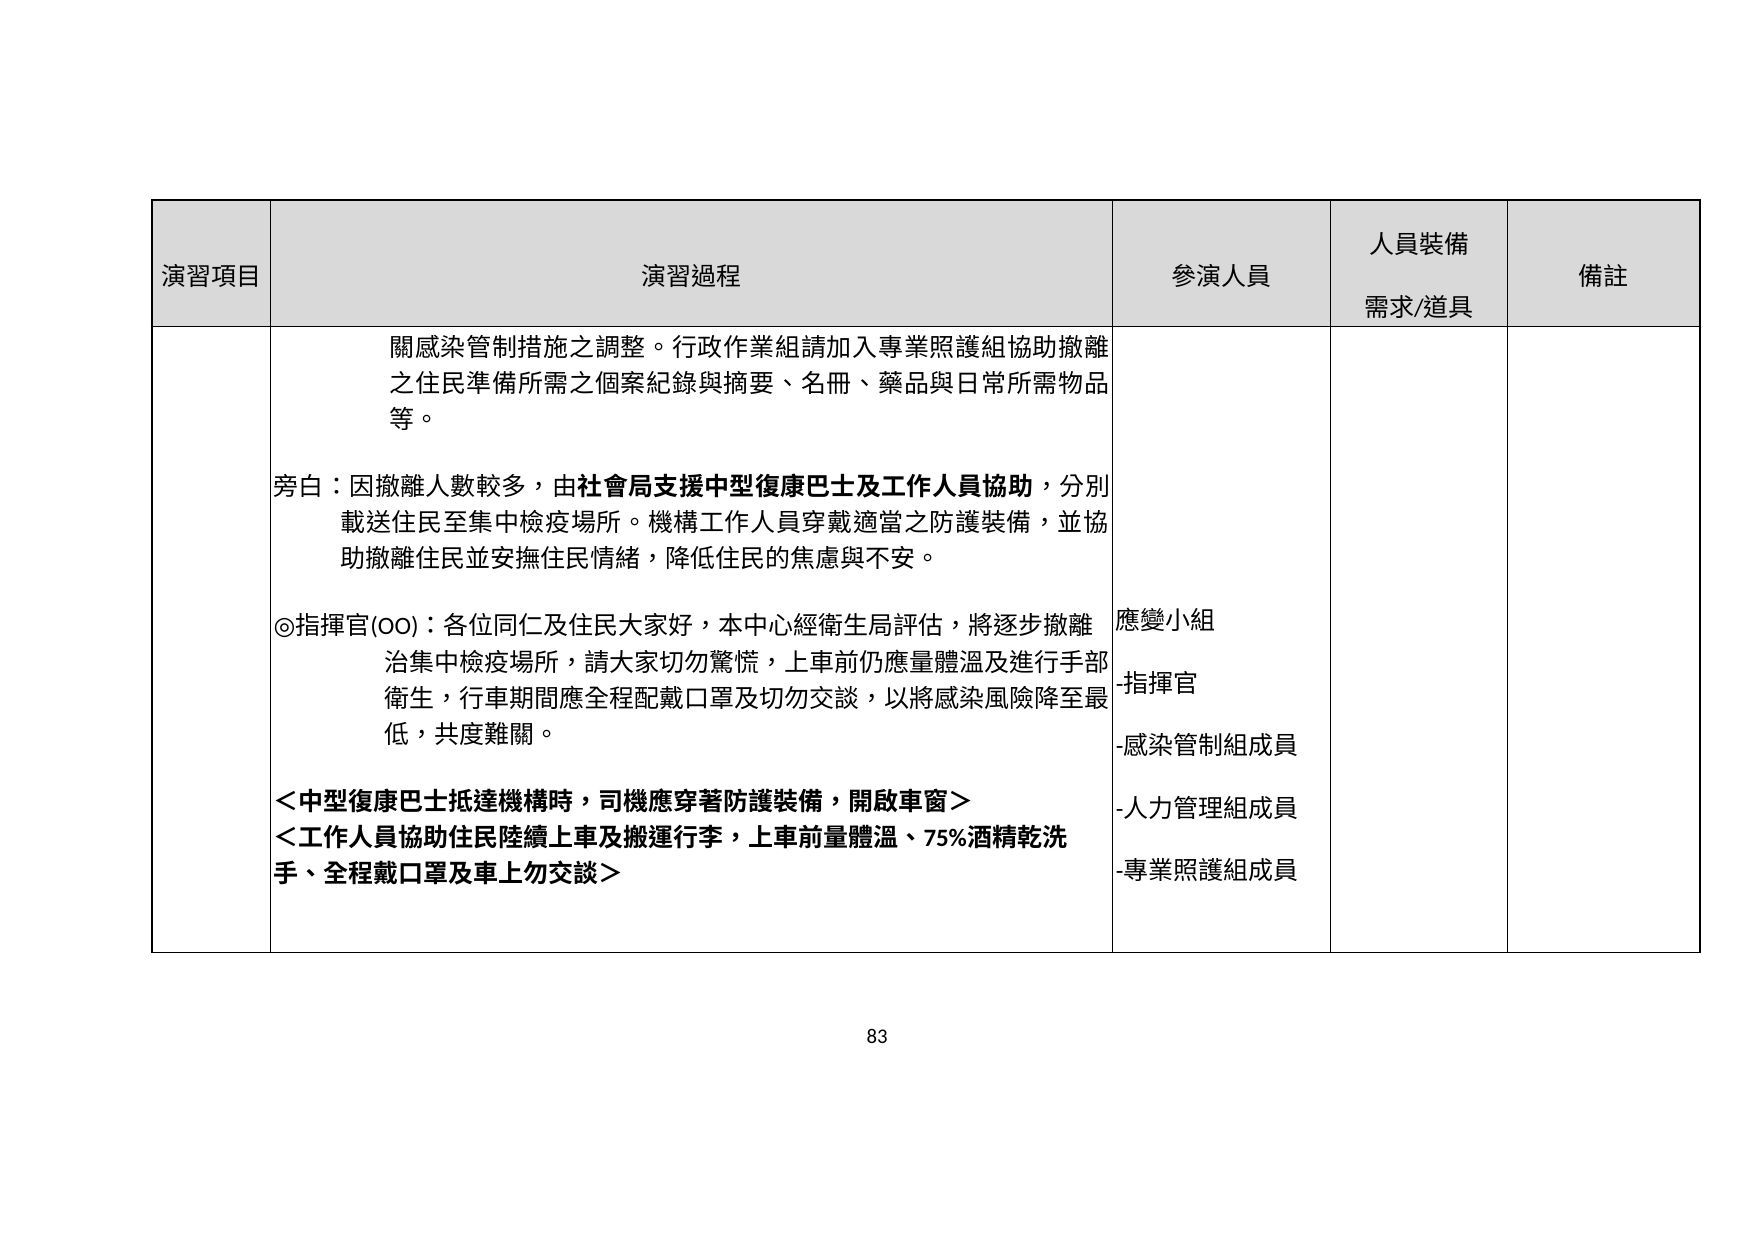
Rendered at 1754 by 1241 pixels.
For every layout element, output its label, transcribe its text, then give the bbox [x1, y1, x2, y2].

table_header 演習項目 [153, 201, 270, 326]
table_header 備註 [1508, 201, 1699, 326]
table_header 人員裝備 需求/道具 [1331, 201, 1507, 326]
table_header 參演人員 [1113, 201, 1330, 326]
table_cell 應變小組 -指揮官 -感染管制組成員 -人力管理組成員 -專業照護組成員 [1113, 327, 1330, 952]
table_cell [1331, 327, 1507, 952]
table_cell 關感染管制措施之調整。行政作業組請加入專業照護組協助撤離之住民準備所需之個案紀錄與摘要、名冊、藥品與日常所需物品等。 旁白：因撤離人數較多，由社會局支援中型復康巴士及工作人員協助，分別載送住民至集中檢疫場所。機構工作人員穿戴適當之防護裝備，並協助撤離住民並安撫住民情緒，降低住民的焦慮與不安。 ◎指揮官(OO)：各位同仁及住民大家好，本中心經衛生局評估，將逐步撤離治集中檢疫場所，請大家切勿驚慌，上車前仍應量體溫及進行手部衛生，行車期間應全程配戴口罩及切勿交談，以將感染風險降至最低，共度難關。 ＜中型復康巴士抵達機構時，司機應穿著防護裝備，開啟車窗＞ ＜工作人員協助住民陸續上車及搬運行李，上車前量體溫、75%酒精乾洗手、全程戴口罩及車上勿交談＞ [271, 327, 1112, 952]
table_header 演習過程 [271, 201, 1112, 326]
table_cell [1508, 327, 1699, 952]
table_cell [153, 327, 270, 952]
